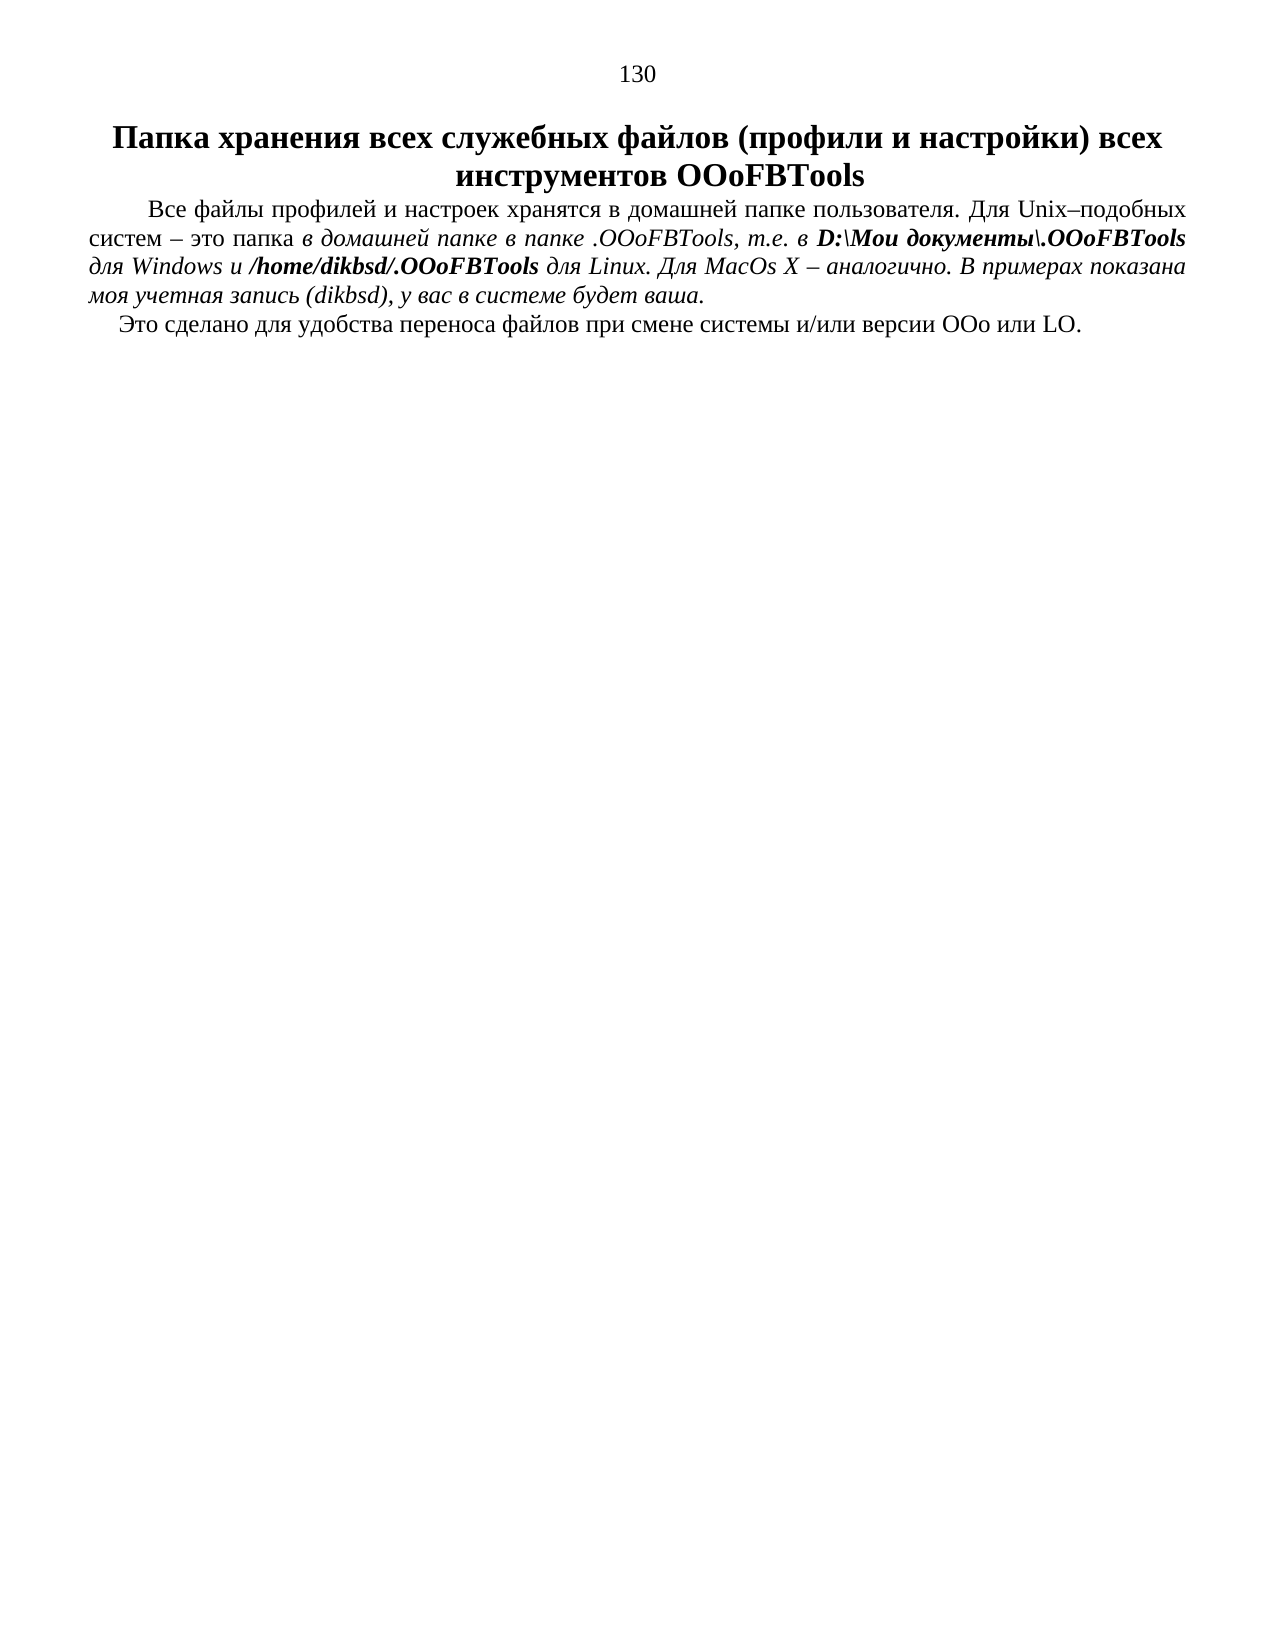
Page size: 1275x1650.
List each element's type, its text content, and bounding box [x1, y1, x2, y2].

text Это сделано для удобства переноса файлов при смене системы и/или версии OOo или LO. [89, 309, 1186, 338]
subtitle Папка хранения всех служебных файлов (профили и настройки) всех инструментов OOoFBTools [89, 117, 1186, 194]
text Все файлы профилей и настроек хранятся в домашней папке пользователя. Для Unix–подобных систем – это папка в домашней папке в папке .OOoFBTools, т.е. в D:\Мои документы\.OOoFBTools для Windows и /home/dikbsd/.OOoFBTools для Linux. Для MacOs X – аналогично. В примерах показана моя учетная запись (dikbsd), у вас в системе будет ваша. [89, 194, 1186, 309]
